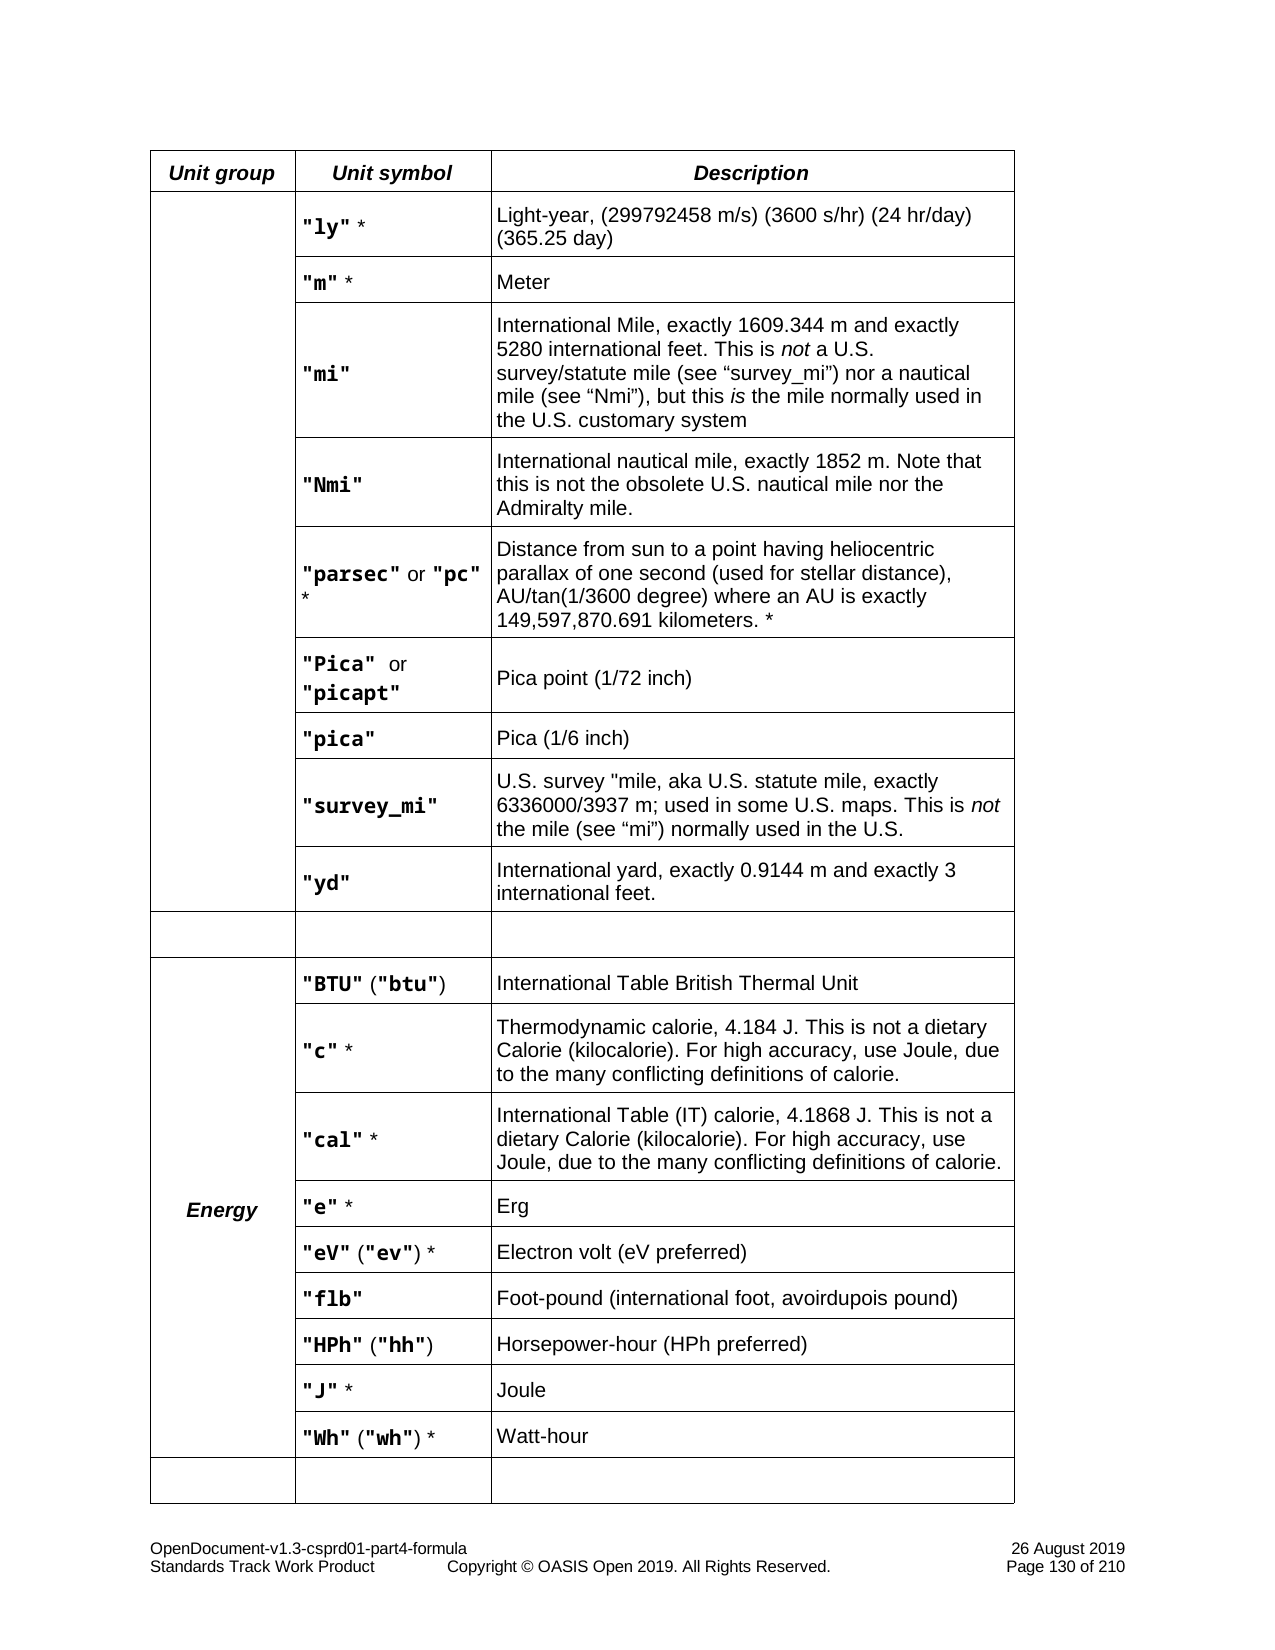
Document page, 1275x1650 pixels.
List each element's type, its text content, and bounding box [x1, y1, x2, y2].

table_cell "Nmi" [296, 438, 491, 526]
table_header "BTU" ("btu") [296, 958, 491, 1003]
table_cell "survey_mi" [296, 759, 491, 846]
table_cell International Mile, exactly 1609.344 m and exactly 5280 international feet. This is not a U.S. survey/statute mile (see “survey_mi”) nor a nautical mile (see “Nmi”), but this is the mile normally used in the U.S. customary system [492, 303, 1014, 437]
table_cell U.S. survey "mile, aka U.S. statute mile, exactly 6336000/3937 m; used in some U.S. maps. This is not the mile (see “mi”) normally used in the U.S. [492, 759, 1014, 846]
table_cell "ly" * [296, 192, 491, 256]
table_cell "e" * [296, 1181, 491, 1226]
table_cell [151, 912, 295, 957]
table_cell "parsec" or "pc" * [296, 527, 491, 637]
table_cell "pica" [296, 713, 491, 758]
table_cell Meter [492, 257, 1014, 302]
table_cell [492, 1458, 1014, 1503]
table_cell [492, 912, 1014, 957]
table_cell "eV" ("ev") * [296, 1227, 491, 1272]
table_cell "flb" [296, 1273, 491, 1318]
table_cell "m" * [296, 257, 491, 302]
table_header Unit symbol [296, 151, 491, 191]
table_cell "Pica" or "picapt" [296, 638, 491, 712]
table_cell [151, 1458, 295, 1503]
table_cell Distance from sun to a point having heliocentric parallax of one second (used for stellar distance), AU/tan(1/3600 degree) where an AU is exactly 149,597,870.691 kilometers. * [492, 527, 1014, 637]
table_cell Energy [151, 958, 295, 1457]
table_cell "mi" [296, 303, 491, 437]
table_cell [296, 1458, 491, 1503]
table_cell [296, 912, 491, 957]
table_cell Watt-hour [492, 1412, 1014, 1457]
table_cell Erg [492, 1181, 1014, 1226]
table_cell Joule [492, 1365, 1014, 1411]
table_cell "HPh" ("hh") [296, 1319, 491, 1364]
table_cell International Table (IT) calorie, 4.1868 J. This is not a dietary Calorie (kilocalorie). For high accuracy, use Joule, due to the many conflicting definitions of calorie. [492, 1093, 1014, 1180]
table_header International Table British Thermal Unit [492, 958, 1014, 1003]
table_cell "cal" * [296, 1093, 491, 1180]
table_cell Pica (1/6 inch) [492, 713, 1014, 758]
table_cell Thermodynamic calorie, 4.184 J. This is not a dietary Calorie (kilocalorie). For high accuracy, use Joule, due to the many conflicting definitions of calorie. [492, 1004, 1014, 1092]
table_cell Horsepower-hour (HPh preferred) [492, 1319, 1014, 1364]
table_cell [151, 192, 295, 911]
table_cell International nautical mile, exactly 1852 m. Note that this is not the obsolete U.S. nautical mile nor the Admiralty mile. [492, 438, 1014, 526]
table_cell Electron volt (eV preferred) [492, 1227, 1014, 1272]
table_cell Pica point (1/72 inch) [492, 638, 1014, 712]
table_cell Foot-pound (international foot, avoirdupois pound) [492, 1273, 1014, 1318]
table_cell "c" * [296, 1004, 491, 1092]
table_header Unit group [151, 151, 295, 191]
table_cell "yd" [296, 847, 491, 911]
table_header Description [492, 151, 1014, 191]
table_cell "J" * [296, 1365, 491, 1411]
table_cell Light-year, (299792458 m/s) (3600 s/hr) (24 hr/day) (365.25 day) [492, 192, 1014, 256]
table_cell International yard, exactly 0.9144 m and exactly 3 international feet. [492, 847, 1014, 911]
table_cell "Wh" ("wh") * [296, 1412, 491, 1457]
